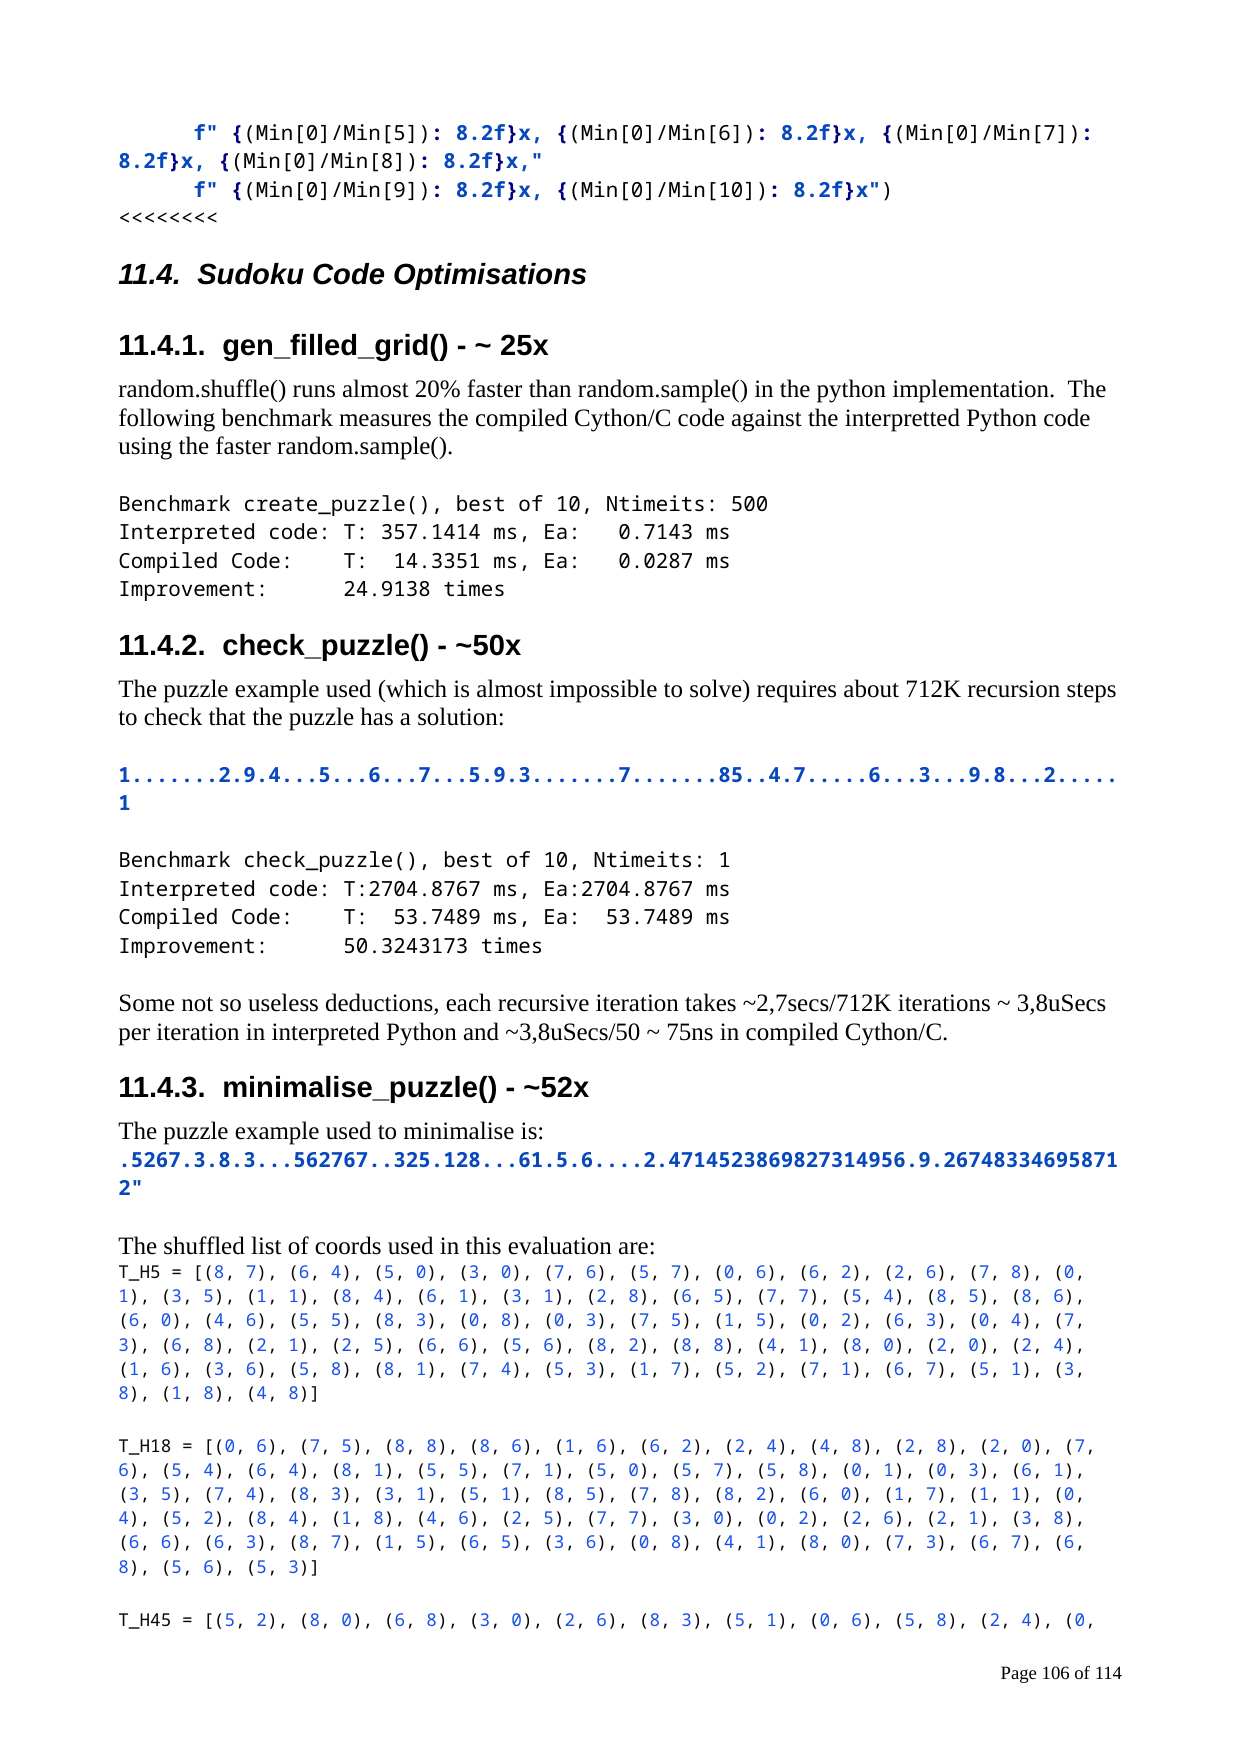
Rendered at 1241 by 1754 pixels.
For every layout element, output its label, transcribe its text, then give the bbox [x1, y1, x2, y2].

text Compiled Code: T: 53.7489 ms, Ea: 53.7489 ms [118, 902, 1122, 931]
text Interpreted code: T: 357.1414 ms, Ea: 0.7143 ms [118, 517, 1122, 546]
text Improvement: 24.9138 times [118, 574, 1122, 603]
text Benchmark create_puzzle(), best of 10, Ntimeits: 500 [118, 489, 1122, 517]
subtitle Sudoku Code Optimisations [118, 257, 1122, 290]
text The shuffled list of coords used in this evaluation are: [118, 1231, 1122, 1259]
text Improvement: 50.3243173 times [118, 931, 1122, 959]
text 1.......2.9.4...5...6...7...5.9.3.......7.......85..4.7.....6...3...9.8...2.....1 [118, 760, 1122, 817]
subtitle minimalise_puzzle() - ~52x [118, 1070, 1122, 1104]
text The puzzle example used to minimalise is: [118, 1116, 1122, 1145]
text Interpreted code: T:2704.8767 ms, Ea:2704.8767 ms [118, 874, 1122, 902]
text T_H5 = [(8, 7), (6, 4), (5, 0), (3, 0), (7, 6), (5, 7), (0, 6), (6, 2), (2, 6), (7, 8), (0, 1), (3, 5), (1, 1), (8, 4), (6, 1), (3, 1), (2, 8), (6, 5), (7, 7), (5, 4), (8, 5), (8, 6), (6, 0), (4, 6), (5, 5), (8, 3), (0, 8), (0, 3), (7, 5), (1, 5), (0, 2), (6, 3), (0, 4), (7, 3), (6, 8), (2, 1), (2, 5), (6, 6), (5, 6), (8, 2), (8, 8), (4, 1), (8, 0), (2, 0), (2, 4), (1, 6), (3, 6), (5, 8), (8, 1), (7, 4), (5, 3), (1, 7), (5, 2), (7, 1), (6, 7), (5, 1), (3, 8), (1, 8), (4, 8)] T_H18 = [(0, 6), (7, 5), (8, 8), (8, 6), (1, 6), (6, 2), (2, 4), (4, 8), (2, 8), (2, 0), (7, 6), (5, 4), (6, 4), (8, 1), (5, 5), (7, 1), (5, 0), (5, 7), (5, 8), (0, 1), (0, 3), (6, 1), (3, 5), (7, 4), (8, 3), (3, 1), (5, 1), (8, 5), (7, 8), (8, 2), (6, 0), (1, 7), (1, 1), (0, 4), (5, 2), (8, 4), (1, 8), (4, 6), (2, 5), (7, 7), (3, 0), (0, 2), (2, 6), (2, 1), (3, 8), (6, 6), (6, 3), (8, 7), (1, 5), (6, 5), (3, 6), (0, 8), (4, 1), (8, 0), (7, 3), (6, 7), (6, 8), (5, 6), (5, 3)] T_H45 = [(5, 2), (8, 0), (6, 8), (3, 0), (2, 6), (8, 3), (5, 1), (0, 6), (5, 8), (2, 4), (0, [118, 1259, 1122, 1631]
text <<<<<<<< [118, 203, 1122, 232]
text Benchmark check_puzzle(), best of 10, Ntimeits: 1 [118, 846, 1122, 874]
text Some not so useless deductions, each recursive iteration takes ~2,7secs/712K iterations ~ 3,8uSecs per iteration in interpreted Python and ~3,8uSecs/50 ~ 75ns in compiled Cython/C. [118, 988, 1122, 1045]
text The puzzle example used (which is almost impossible to solve) requires about 712K recursion steps to check that the puzzle has a solution: [118, 674, 1122, 731]
text .5267.3.8.3...562767..325.128...61.5.6....2.4714523869827314956.9.267483346958712" [118, 1145, 1122, 1202]
subtitle gen_filled_grid() - ~ 25x [118, 328, 1122, 361]
text random.shuffle() runs almost 20% faster than random.sample() in the python implementation. The following benchmark measures the compiled Cython/C code against the interpretted Python code using the faster random.sample(). [118, 374, 1122, 460]
text Compiled Code: T: 14.3351 ms, Ea: 0.0287 ms [118, 546, 1122, 574]
subtitle check_puzzle() - ~50x [118, 628, 1122, 661]
text f" {(Min[0]/Min[5]): 8.2f}x, {(Min[0]/Min[6]): 8.2f}x, {(Min[0]/Min[7]): 8.2f}x, {(Min[0]/Min[8]): 8.2f}x," f" {(Min[0]/Min[9]): 8.2f}x, {(Min[0]/Min[10]): 8.2f}x") [118, 118, 1122, 203]
